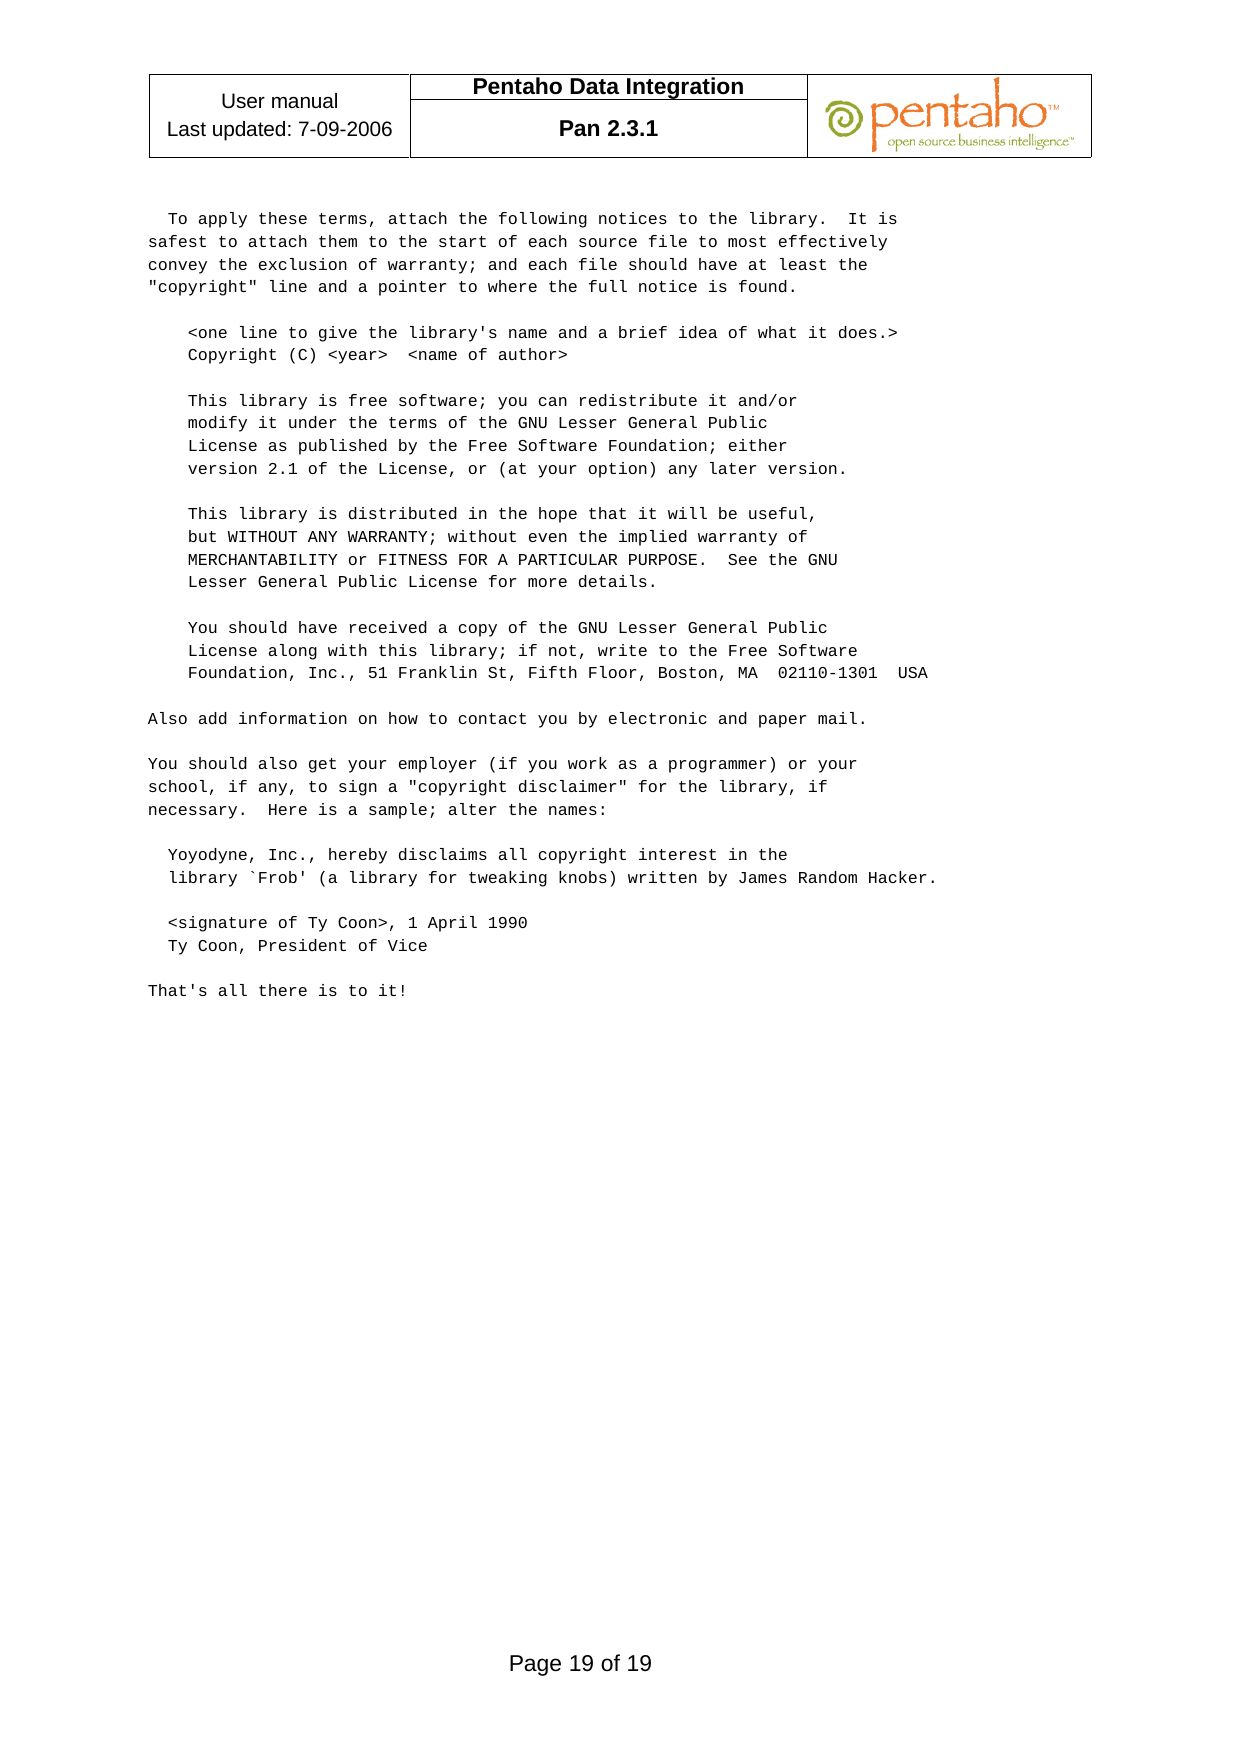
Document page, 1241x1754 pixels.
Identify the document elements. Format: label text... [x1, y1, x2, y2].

text To apply these terms, attach the following notices to the library. It is safest to attach them to the start of each source file to most effectively convey the exclusion of warranty; and each file should have at least the "copyright" line and a pointer to where the full notice is found. <one line to give the library's name and a brief idea of what it does.> Copyright (C) <year> <name of author> This library is free software; you can redistribute it and/or modify it under the terms of the GNU Lesser General Public License as published by the Free Software Foundation; either version 2.1 of the License, or (at your option) any later version. This library is distributed in the hope that it will be useful, but WITHOUT ANY WARRANTY; without even the implied warranty of MERCHANTABILITY or FITNESS FOR A PARTICULAR PURPOSE. See the GNU Lesser General Public License for more details. You should have received a copy of the GNU Lesser General Public License along with this library; if not, write to the Free Software Foundation, Inc., 51 Franklin St, Fifth Floor, Boston, MA 02110-1301 USA Also add information on how to contact you by electronic and paper mail. You should also get your employer (if you work as a programmer) or your school, if any, to sign a "copyright disclaimer" for the library, if necessary. Here is a sample; alter the names: Yoyodyne, Inc., hereby disclaims all copyright interest in the library `Frob' (a library for tweaking knobs) written by James Random Hacker. <signature of Ty Coon>, 1 April 1990 Ty Coon, President of Vice That's all there is to it! [148, 188, 1092, 1093]
